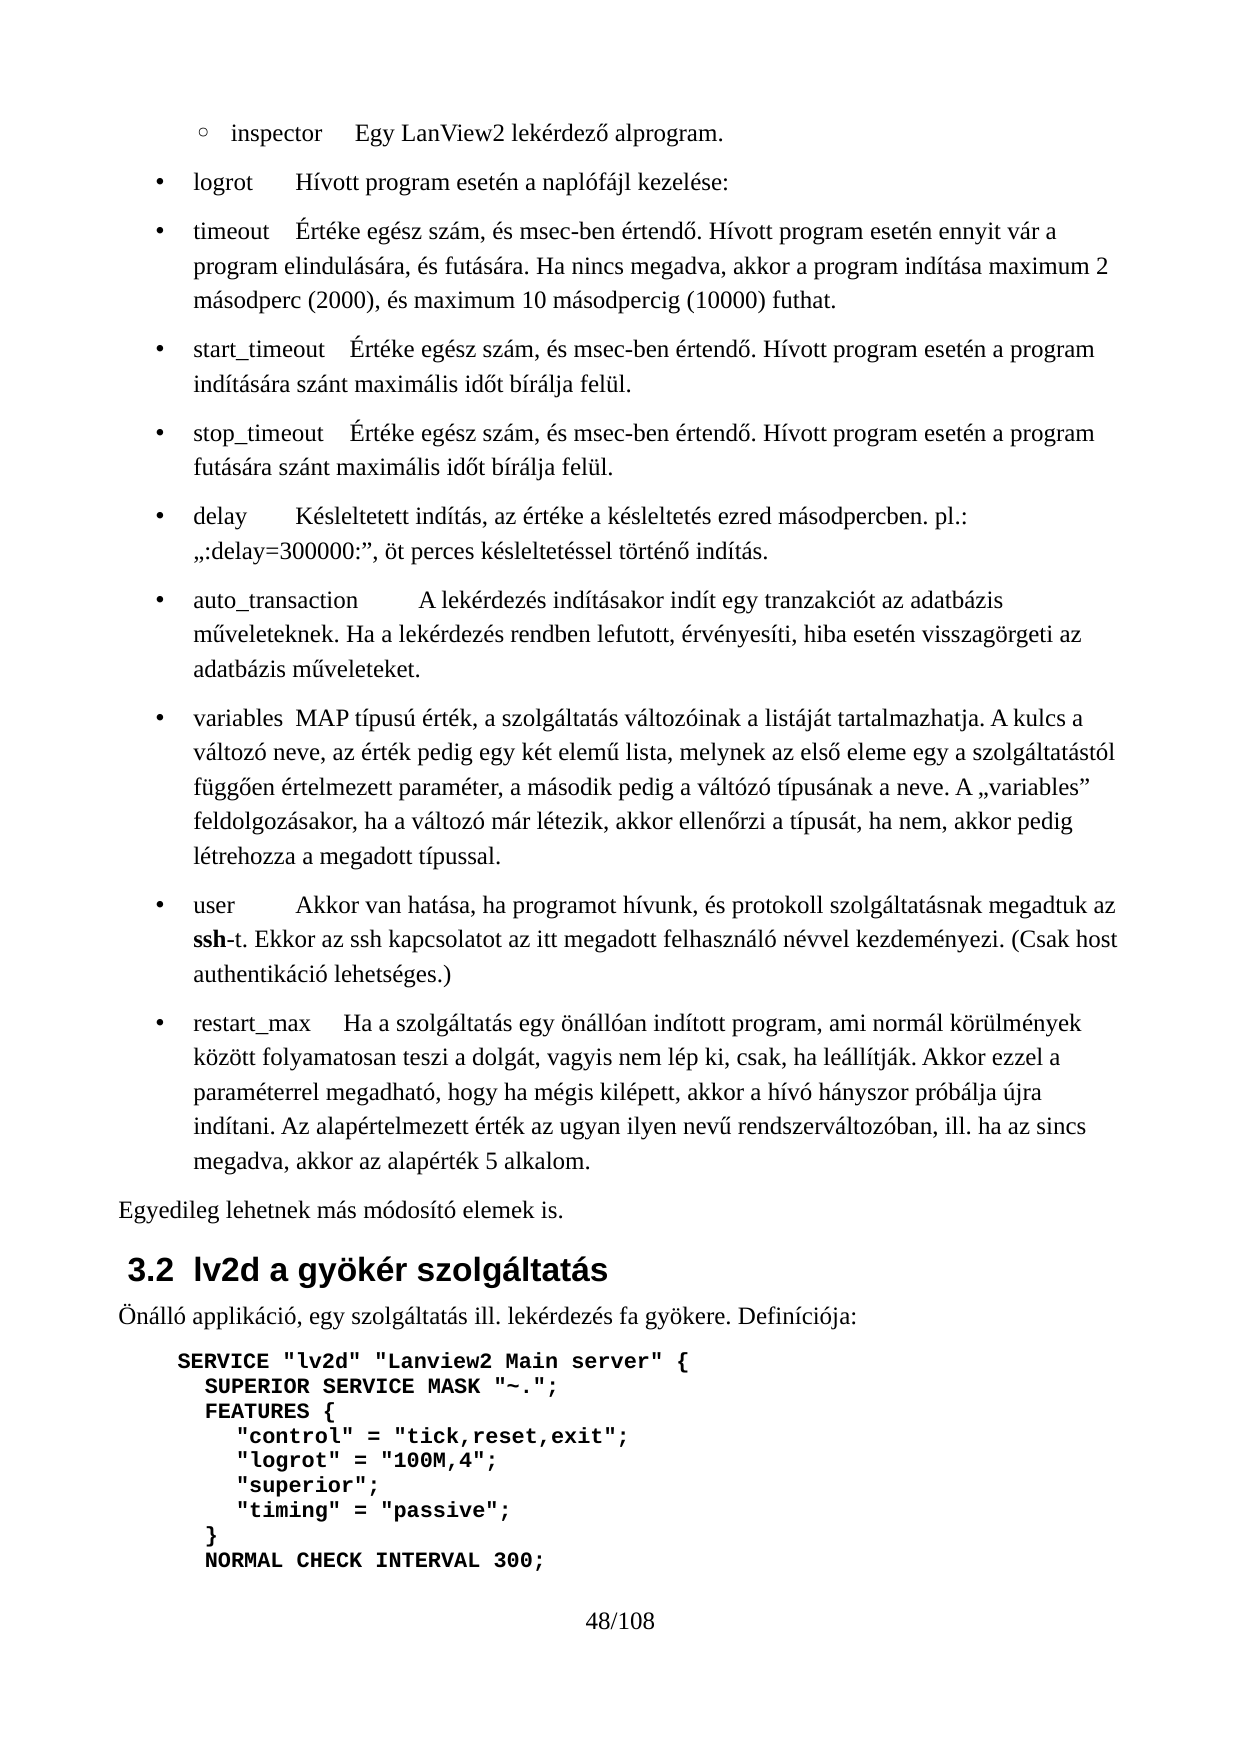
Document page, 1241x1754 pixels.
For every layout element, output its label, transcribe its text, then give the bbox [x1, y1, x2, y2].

list logrot Hívott program esetén a naplófájl kezelése: [156, 167, 1122, 196]
text "superior"; [177, 1474, 1122, 1499]
text Önálló applikáció, egy szolgáltatás ill. lekérdezés fa gyökere. Definíciója: [118, 1301, 1122, 1330]
text "logrot" = "100M,4"; [177, 1449, 1122, 1474]
text "control" = "tick,reset,exit"; [177, 1425, 1122, 1449]
text SUPERIOR SERVICE MASK "~."; [177, 1375, 1122, 1400]
list inspector Egy LanView2 lekérdező alprogram. [193, 118, 1122, 147]
text "timing" = "passive"; [177, 1499, 1122, 1524]
list user Akkor van hatása, ha programot hívunk, és protokoll szolgáltatásnak megadtuk az ssh-t. Ekkor az ssh kapcsolatot az itt megadott felhasználó névvel kezdeményezi. (Csak host authentikáció lehetséges.) [156, 890, 1122, 988]
list delay Késleltetett indítás, az értéke a késleltetés ezred másodpercben. pl.: „:delay=300000:”, öt perces késleltetéssel történő indítás. [156, 501, 1122, 564]
list timeout Értéke egész szám, és msec-ben értendő. Hívott program esetén ennyit vár a program elindulására, és futására. Ha nincs megadva, akkor a program indítása maximum 2 másodperc (2000), és maximum 10 másodpercig (10000) futhat. [156, 216, 1122, 314]
list stop_timeout Értéke egész szám, és msec-ben értendő. Hívott program esetén a program futására szánt maximális időt bírálja felül. [156, 418, 1122, 481]
subtitle lv2d a gyökér szolgáltatás [118, 1250, 1122, 1289]
text } [177, 1524, 1122, 1549]
text Egyedileg lehetnek más módosító elemek is. [118, 1195, 1122, 1224]
list auto_transaction A lekérdezés indításakor indít egy tranzakciót az adatbázis műveleteknek. Ha a lekérdezés rendben lefutott, érvényesíti, hiba esetén visszagörgeti az adatbázis műveleteket. [156, 585, 1122, 683]
text SERVICE "lv2d" "Lanview2 Main server" { [177, 1350, 1122, 1375]
list restart_max Ha a szolgáltatás egy önállóan indított program, ami normál körülmények között folyamatosan teszi a dolgát, vagyis nem lép ki, csak, ha leállítják. Akkor ezzel a paraméterrel megadható, hogy ha mégis kilépett, akkor a hívó hányszor próbálja újra indítani. Az alapértelmezett érték az ugyan ilyen nevű rendszerváltozóban, ill. ha az sincs megadva, akkor az alapérték 5 alkalom. [156, 1008, 1122, 1174]
list start_timeout Értéke egész szám, és msec-ben értendő. Hívott program esetén a program indítására szánt maximális időt bírálja felül. [156, 334, 1122, 397]
text FEATURES { [177, 1400, 1122, 1425]
list variables MAP típusú érték, a szolgáltatás változóinak a listáját tartalmazhatja. A kulcs a változó neve, az érték pedig egy két elemű lista, melynek az első eleme egy a szolgáltatástól függően értelmezett paraméter, a második pedig a váltózó típusának a neve. A „variables” feldolgozásakor, ha a változó már létezik, akkor ellenőrzi a típusát, ha nem, akkor pedig létrehozza a megadott típussal. [156, 703, 1122, 869]
text NORMAL CHECK INTERVAL 300; [177, 1549, 1122, 1573]
